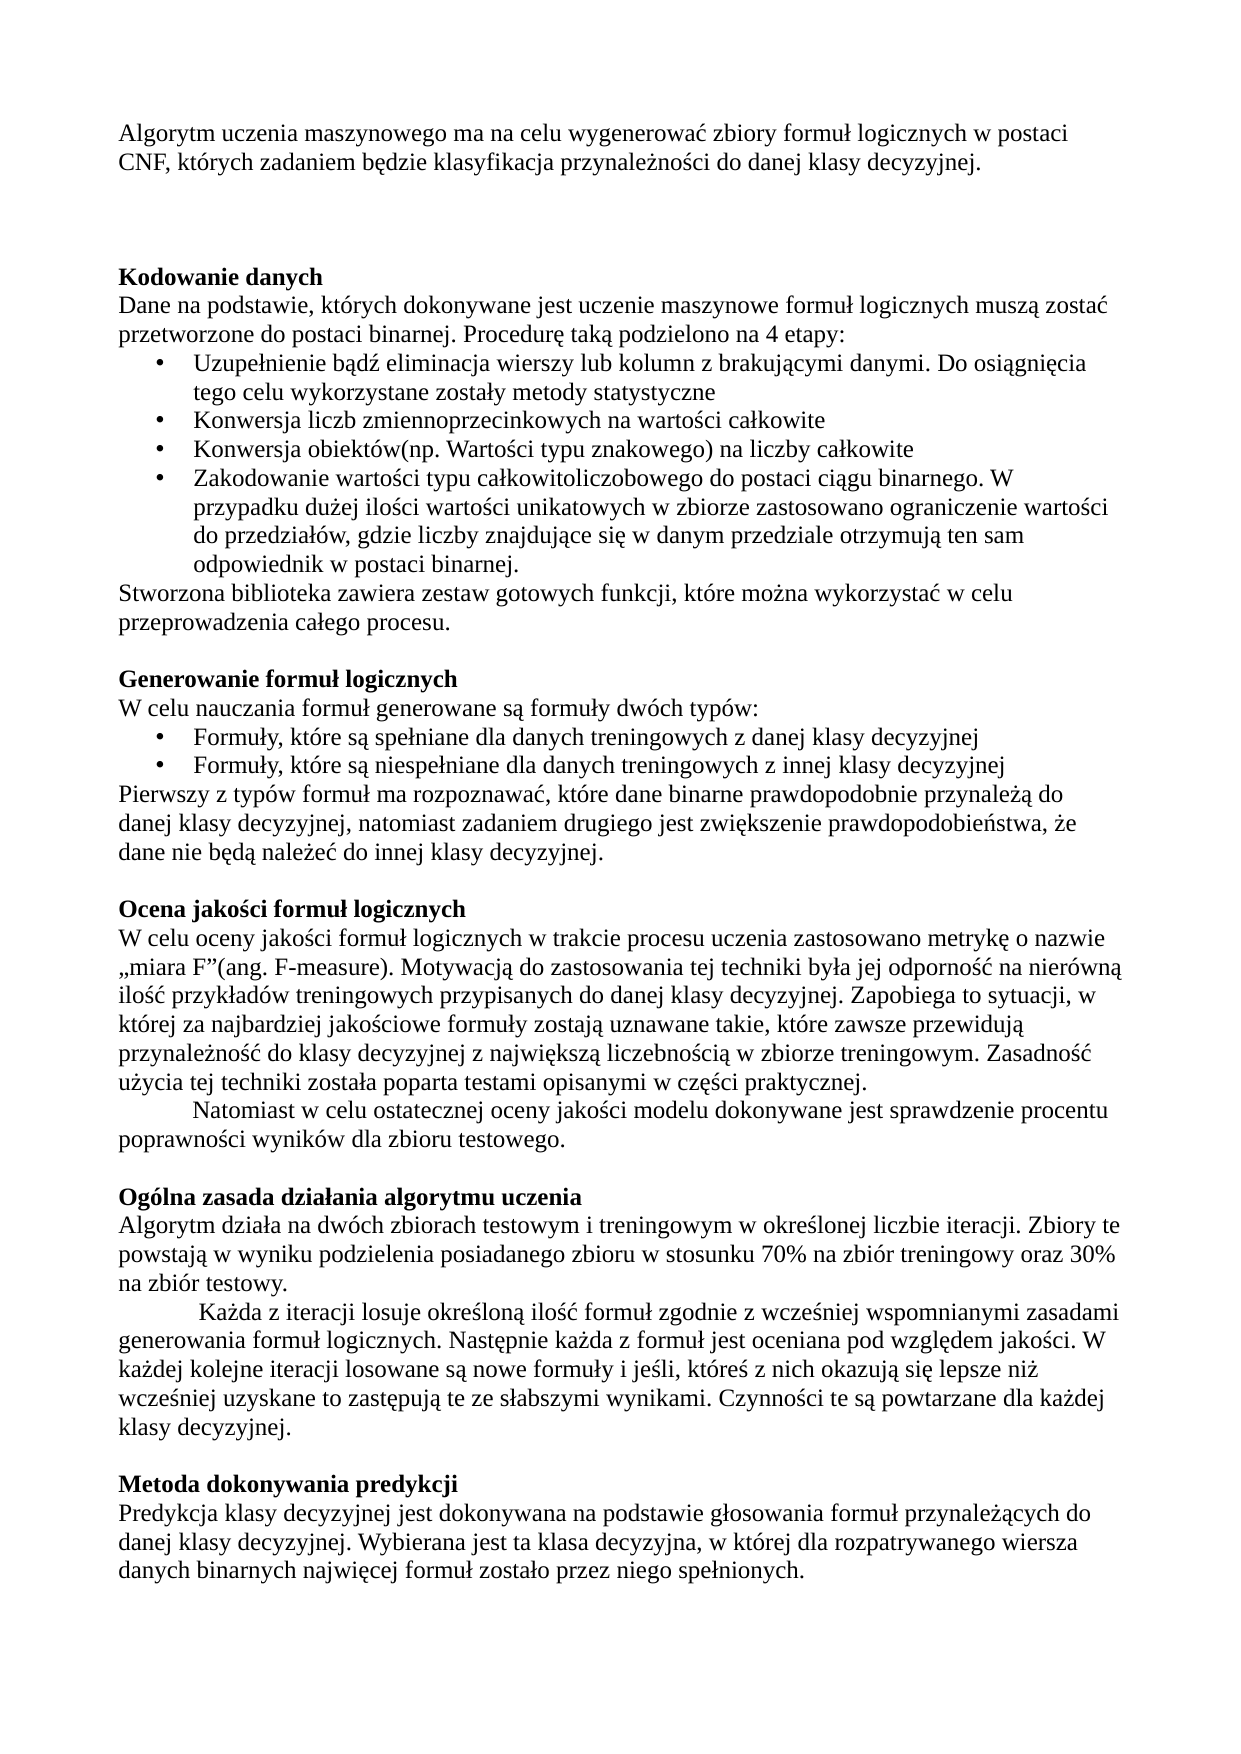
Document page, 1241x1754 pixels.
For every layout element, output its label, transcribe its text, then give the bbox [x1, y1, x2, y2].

list Uzupełnienie bądź eliminacja wierszy lub kolumn z brakującymi danymi. Do osiągnięcia tego celu wykorzystane zostały metody statystyczne [156, 348, 1122, 406]
text Algorytm uczenia maszynowego ma na celu wygenerować zbiory formuł logicznych w postaci CNF, których zadaniem będzie klasyfikacja przynależności do danej klasy decyzyjnej. [118, 118, 1122, 176]
list Konwersja liczb zmiennoprzecinkowych na wartości całkowite [156, 406, 1122, 434]
text Dane na podstawie, których dokonywane jest uczenie maszynowe formuł logicznych muszą zostać przetworzone do postaci binarnej. Procedurę taką podzielono na 4 etapy: [118, 291, 1122, 348]
text Każda z iteracji losuje określoną ilość formuł zgodnie z wcześniej wspomnianymi zasadami generowania formuł logicznych. Następnie każda z formuł jest oceniana pod względem jakości. W każdej kolejne iteracji losowane są nowe formuły i jeśli, któreś z nich okazują się lepsze niż wcześniej uzyskane to zastępują te ze słabszymi wynikami. Czynności te są powtarzane dla każdej klasy decyzyjnej. [118, 1297, 1122, 1441]
text Kodowanie danych [118, 262, 1122, 291]
text Algorytm działa na dwóch zbiorach testowym i treningowym w określonej liczbie iteracji. Zbiory te powstają w wyniku podzielenia posiadanego zbioru w stosunku 70% na zbiór treningowy oraz 30% na zbiór testowy. [118, 1211, 1122, 1297]
text Stworzona biblioteka zawiera zestaw gotowych funkcji, które można wykorzystać w celu przeprowadzenia całego procesu. [118, 578, 1122, 636]
text Predykcja klasy decyzyjnej jest dokonywana na podstawie głosowania formuł przynależących do danej klasy decyzyjnej. Wybierana jest ta klasa decyzyjna, w której dla rozpatrywanego wiersza danych binarnych najwięcej formuł zostało przez niego spełnionych. [118, 1498, 1122, 1584]
text W celu oceny jakości formuł logicznych w trakcie procesu uczenia zastosowano metrykę o nazwie „miara F”(ang. F-measure). Motywacją do zastosowania tej techniki była jej odporność na nierówną ilość przykładów treningowych przypisanych do danej klasy decyzyjnej. Zapobiega to sytuacji, w której za najbardziej jakościowe formuły zostają uznawane takie, które zawsze przewidują przynależność do klasy decyzyjnej z największą liczebnością w zbiorze treningowym. Zasadność użycia tej techniki została poparta testami opisanymi w części praktycznej. [118, 923, 1122, 1096]
list Zakodowanie wartości typu całkowitoliczobowego do postaci ciągu binarnego. W przypadku dużej ilości wartości unikatowych w zbiorze zastosowano ograniczenie wartości do przedziałów, gdzie liczby znajdujące się w danym przedziale otrzymują ten sam odpowiednik w postaci binarnej. [156, 463, 1122, 578]
list Konwersja obiektów(np. Wartości typu znakowego) na liczby całkowite [156, 434, 1122, 463]
list Formuły, które są niespełniane dla danych treningowych z innej klasy decyzyjnej [156, 751, 1122, 779]
text Metoda dokonywania predykcji [118, 1469, 1122, 1498]
list Formuły, które są spełniane dla danych treningowych z danej klasy decyzyjnej [156, 722, 1122, 751]
text Ocena jakości formuł logicznych [118, 894, 1122, 923]
text Natomiast w celu ostatecznej oceny jakości modelu dokonywane jest sprawdzenie procentu poprawności wyników dla zbioru testowego. [118, 1096, 1122, 1153]
text Ogólna zasada działania algorytmu uczenia [118, 1182, 1122, 1211]
text Generowanie formuł logicznych [118, 664, 1122, 693]
text W celu nauczania formuł generowane są formuły dwóch typów: [118, 693, 1122, 722]
text Pierwszy z typów formuł ma rozpoznawać, które dane binarne prawdopodobnie przynależą do danej klasy decyzyjnej, natomiast zadaniem drugiego jest zwiększenie prawdopodobieństwa, że dane nie będą należeć do innej klasy decyzyjnej. [118, 779, 1122, 866]
